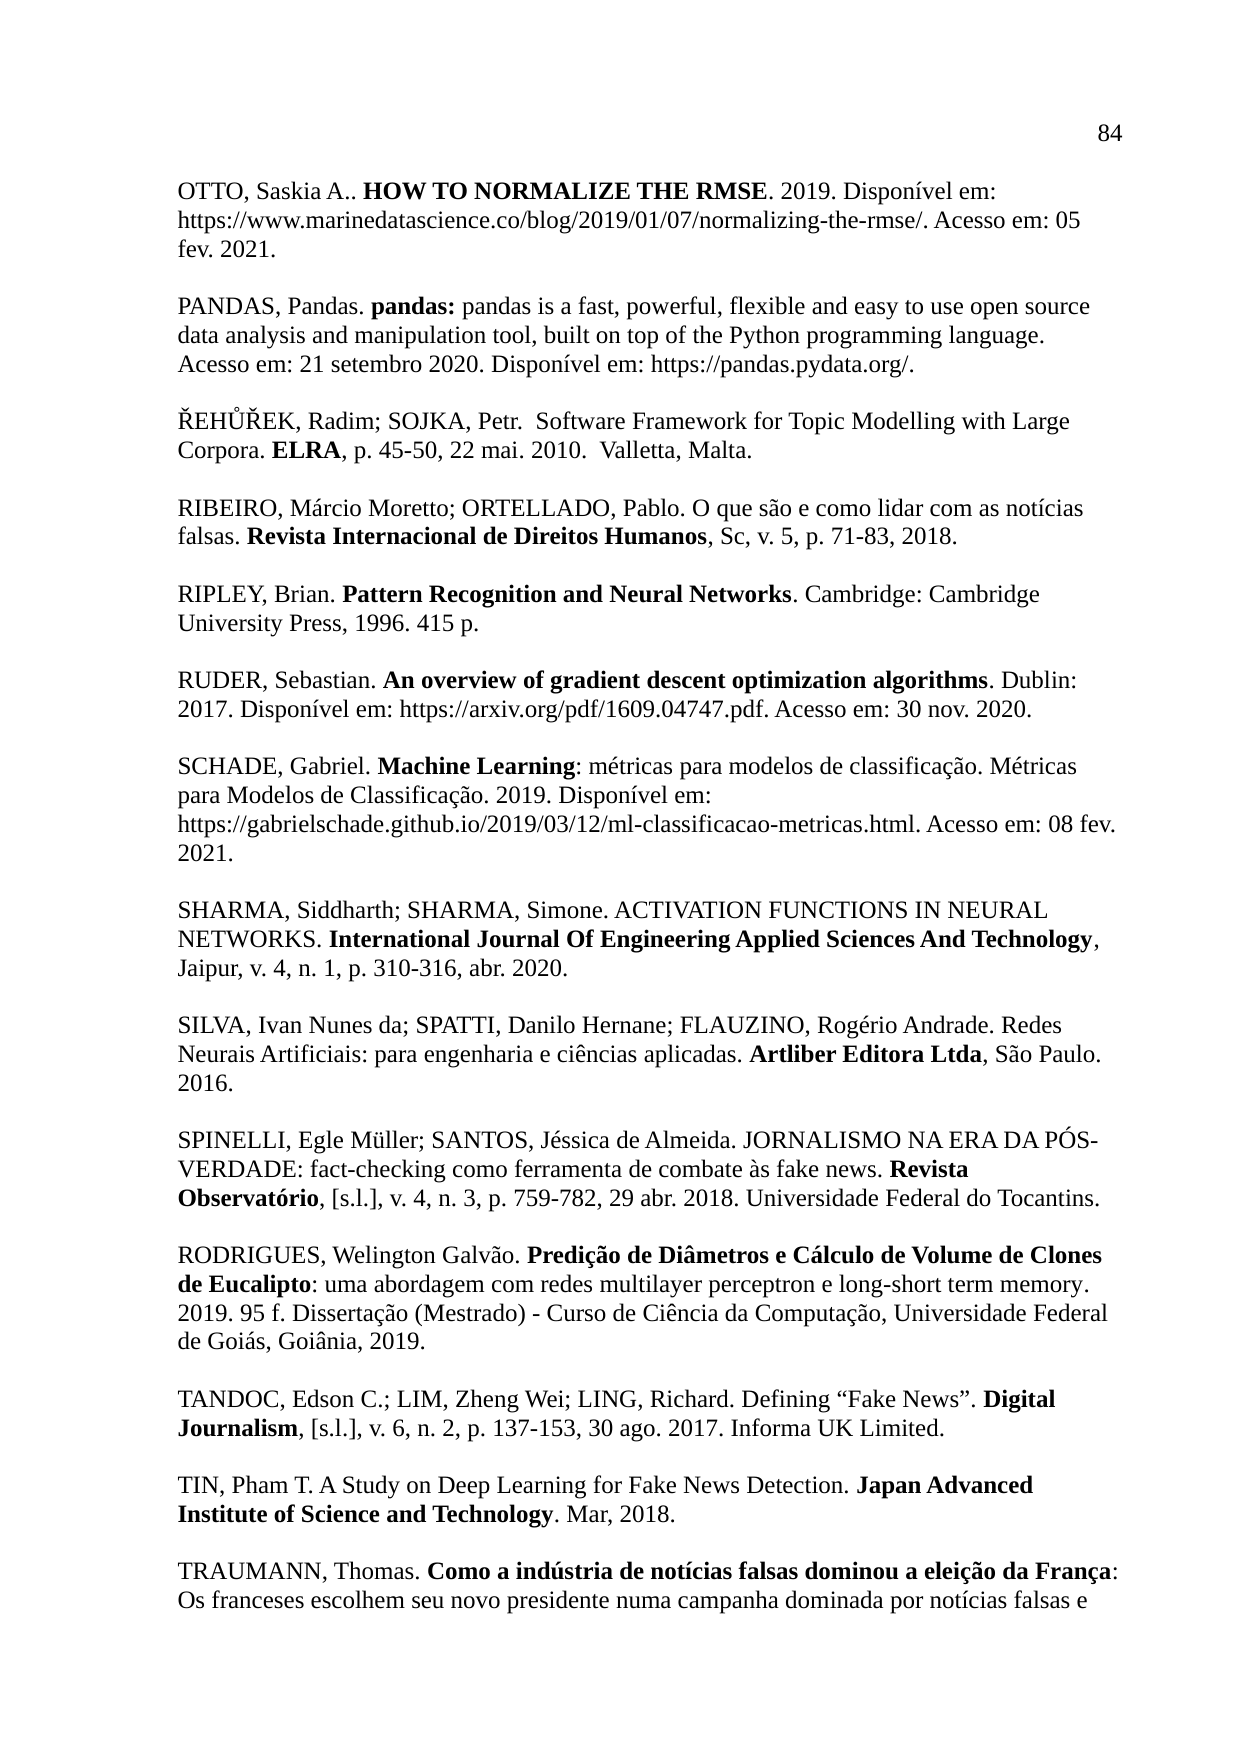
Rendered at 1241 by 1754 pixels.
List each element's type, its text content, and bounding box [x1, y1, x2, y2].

text TANDOC, Edson C.; LIM, Zheng Wei; LING, Richard. Defining “Fake News”. Digital Journalism, [s.l.], v. 6, n. 2, p. 137-153, 30 ago. 2017. Informa UK Limited. [177, 1384, 1122, 1441]
text RIBEIRO, Márcio Moretto; ORTELLADO, Pablo. O que são e como lidar com as notícias falsas. Revista Internacional de Direitos Humanos, Sc, v. 5, p. 71-83, 2018. [177, 493, 1122, 550]
text SILVA, Ivan Nunes da; SPATTI, Danilo Hernane; FLAUZINO, Rogério Andrade. Redes Neurais Artificiais: para engenharia e ciências aplicadas. Artliber Editora Ltda, São Paulo. 2016. [177, 1010, 1122, 1096]
text RUDER, Sebastian. An overview of gradient descent optimization algorithms. Dublin: 2017. Disponível em: https://arxiv.org/pdf/1609.04747.pdf. Acesso em: 30 nov. 2020. [177, 665, 1122, 723]
text SHARMA, Siddharth; SHARMA, Simone. ACTIVATION FUNCTIONS IN NEURAL NETWORKS. International Journal Of Engineering Applied Sciences And Technology, Jaipur, v. 4, n. 1, p. 310-316, abr. 2020. [177, 895, 1122, 981]
text OTTO, Saskia A.. HOW TO NORMALIZE THE RMSE. 2019. Disponível em: https://www.marinedatascience.co/blog/2019/01/07/normalizing-the-rmse/. Acesso em: 05 fev. 2021. [177, 176, 1122, 263]
text ŘEHŮŘEK, Radim; SOJKA, Petr. Software Framework for Topic Modelling with Large Corpora. ELRA, p. 45-50, 22 mai. 2010. Valletta, Malta. [177, 406, 1122, 464]
text RODRIGUES, Welington Galvão. Predição de Diâmetros e Cálculo de Volume de Clones de Eucalipto: uma abordagem com redes multilayer perceptron e long-short term memory. 2019. 95 f. Dissertação (Mestrado) - Curso de Ciência da Computação, Universidade Federal de Goiás, Goiânia, 2019. [177, 1240, 1122, 1355]
text RIPLEY, Brian. Pattern Recognition and Neural Networks. Cambridge: Cambridge University Press, 1996. 415 p. [177, 579, 1122, 636]
text TIN, Pham T. A Study on Deep Learning for Fake News Detection. Japan Advanced Institute of Science and Technology. Mar, 2018. [177, 1470, 1122, 1528]
text SPINELLI, Egle Müller; SANTOS, Jéssica de Almeida. JORNALISMO NA ERA DA PÓS-VERDADE: fact-checking como ferramenta de combate às fake news. Revista Observatório, [s.l.], v. 4, n. 3, p. 759-782, 29 abr. 2018. Universidade Federal do Tocantins. [177, 1125, 1122, 1211]
text TRAUMANN, Thomas. Como a indústria de notícias falsas dominou a eleição da França: Os franceses escolhem seu novo presidente numa campanha dominada por notícias falsas e [177, 1556, 1122, 1614]
text SCHADE, Gabriel. Machine Learning: métricas para modelos de classificação. Métricas para Modelos de Classificação. 2019. Disponível em: https://gabrielschade.github.io/2019/03/12/ml-classificacao-metricas.html. Acesso em: 08 fev. 2021. [177, 751, 1122, 866]
text PANDAS, Pandas. pandas: pandas is a fast, powerful, flexible and easy to use open source data analysis and manipulation tool, built on top of the Python programming language. Acesso em: 21 setembro 2020. Disponível em: https://pandas.pydata.org/. [177, 291, 1122, 378]
